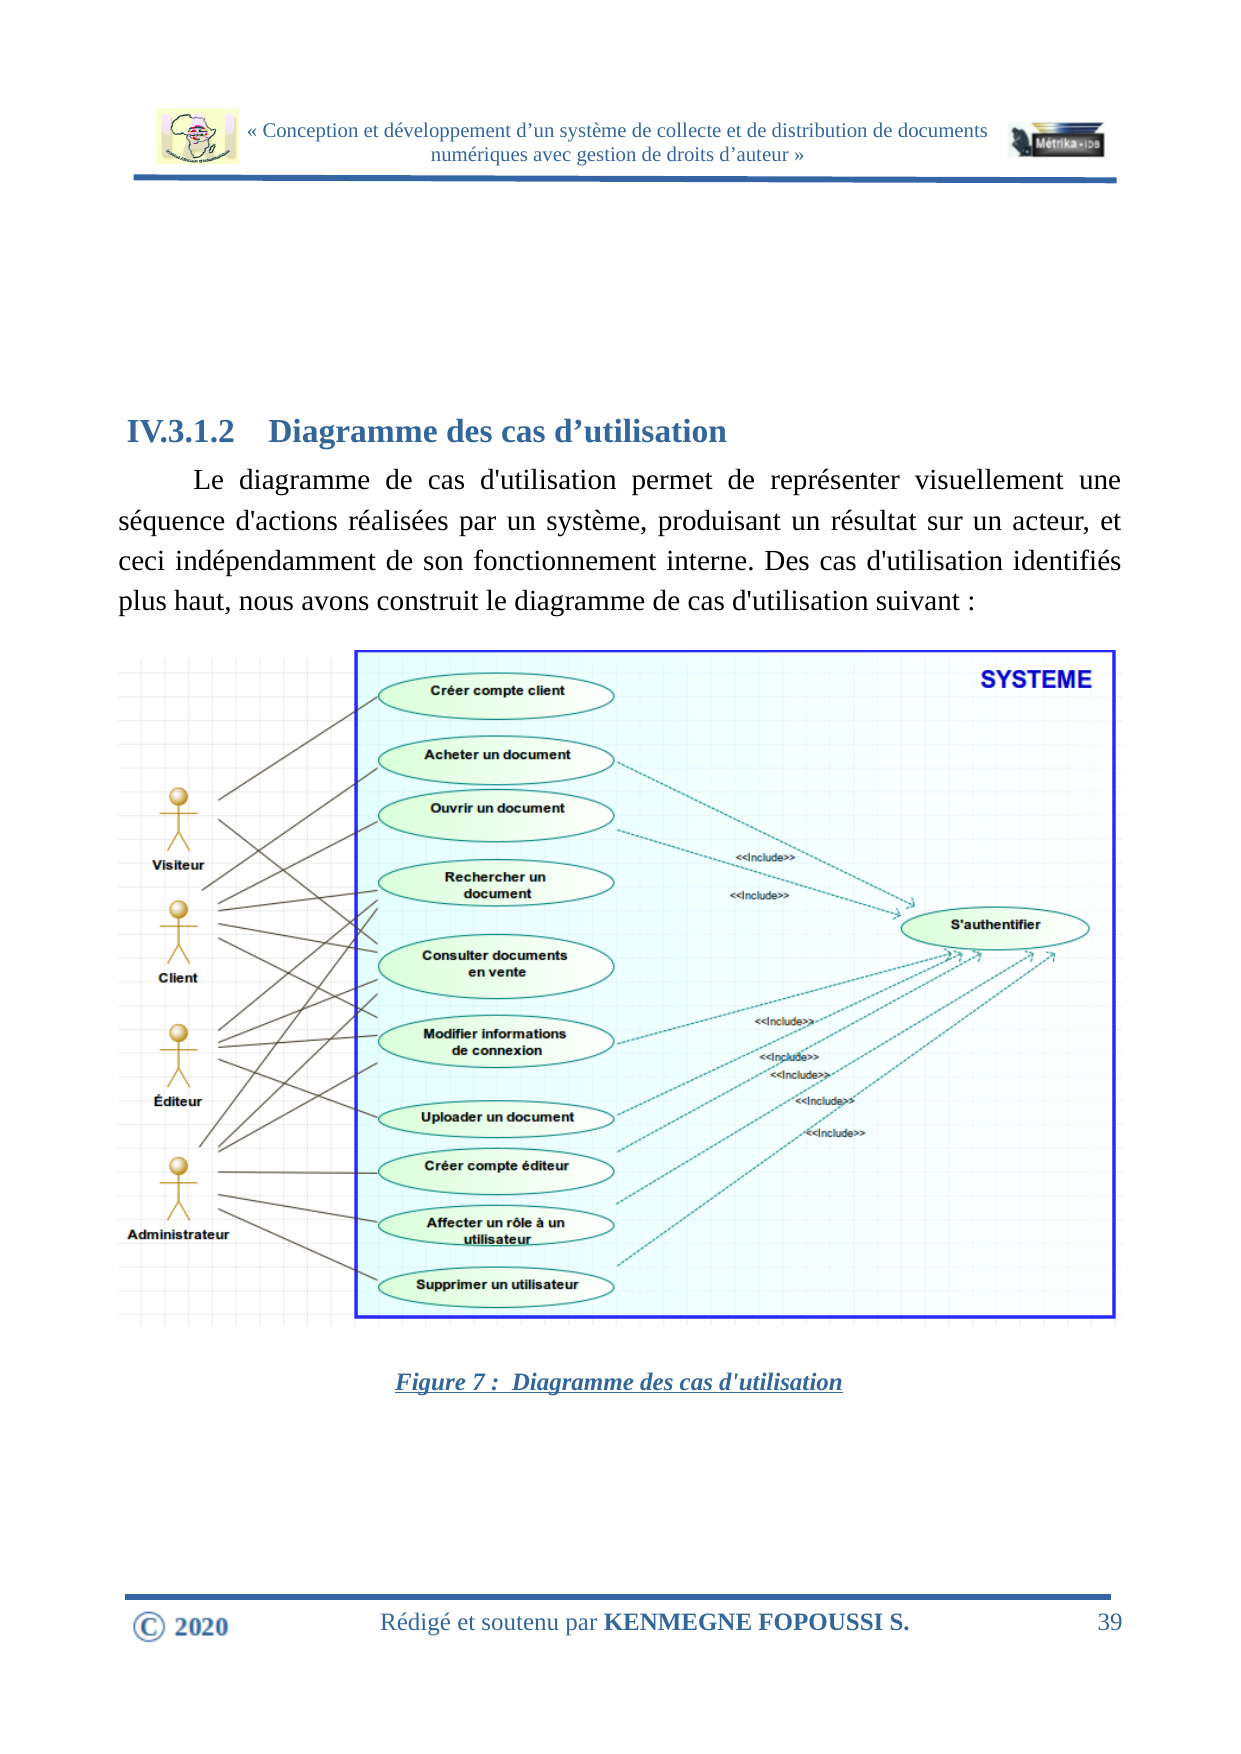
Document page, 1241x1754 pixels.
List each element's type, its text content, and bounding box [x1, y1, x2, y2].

picture [154, 107, 241, 166]
text Figure 7 : Diagramme des cas d'utilisation [118, 1367, 1122, 1396]
picture [1003, 116, 1109, 160]
picture [126, 1604, 231, 1647]
picture [118, 650, 1123, 1326]
text Le diagramme de cas d'utilisation permet de représenter visuellement une séquence d'actions réalisées par un système, produisant un résultat sur un acteur, et ceci indépendamment de son fonctionnement interne. Des cas d'utilisation identifiés plus haut, nous avons construit le diagramme de cas d'utilisation suivant : [118, 462, 1122, 617]
subtitle Diagramme des cas d’utilisation [118, 411, 1122, 450]
